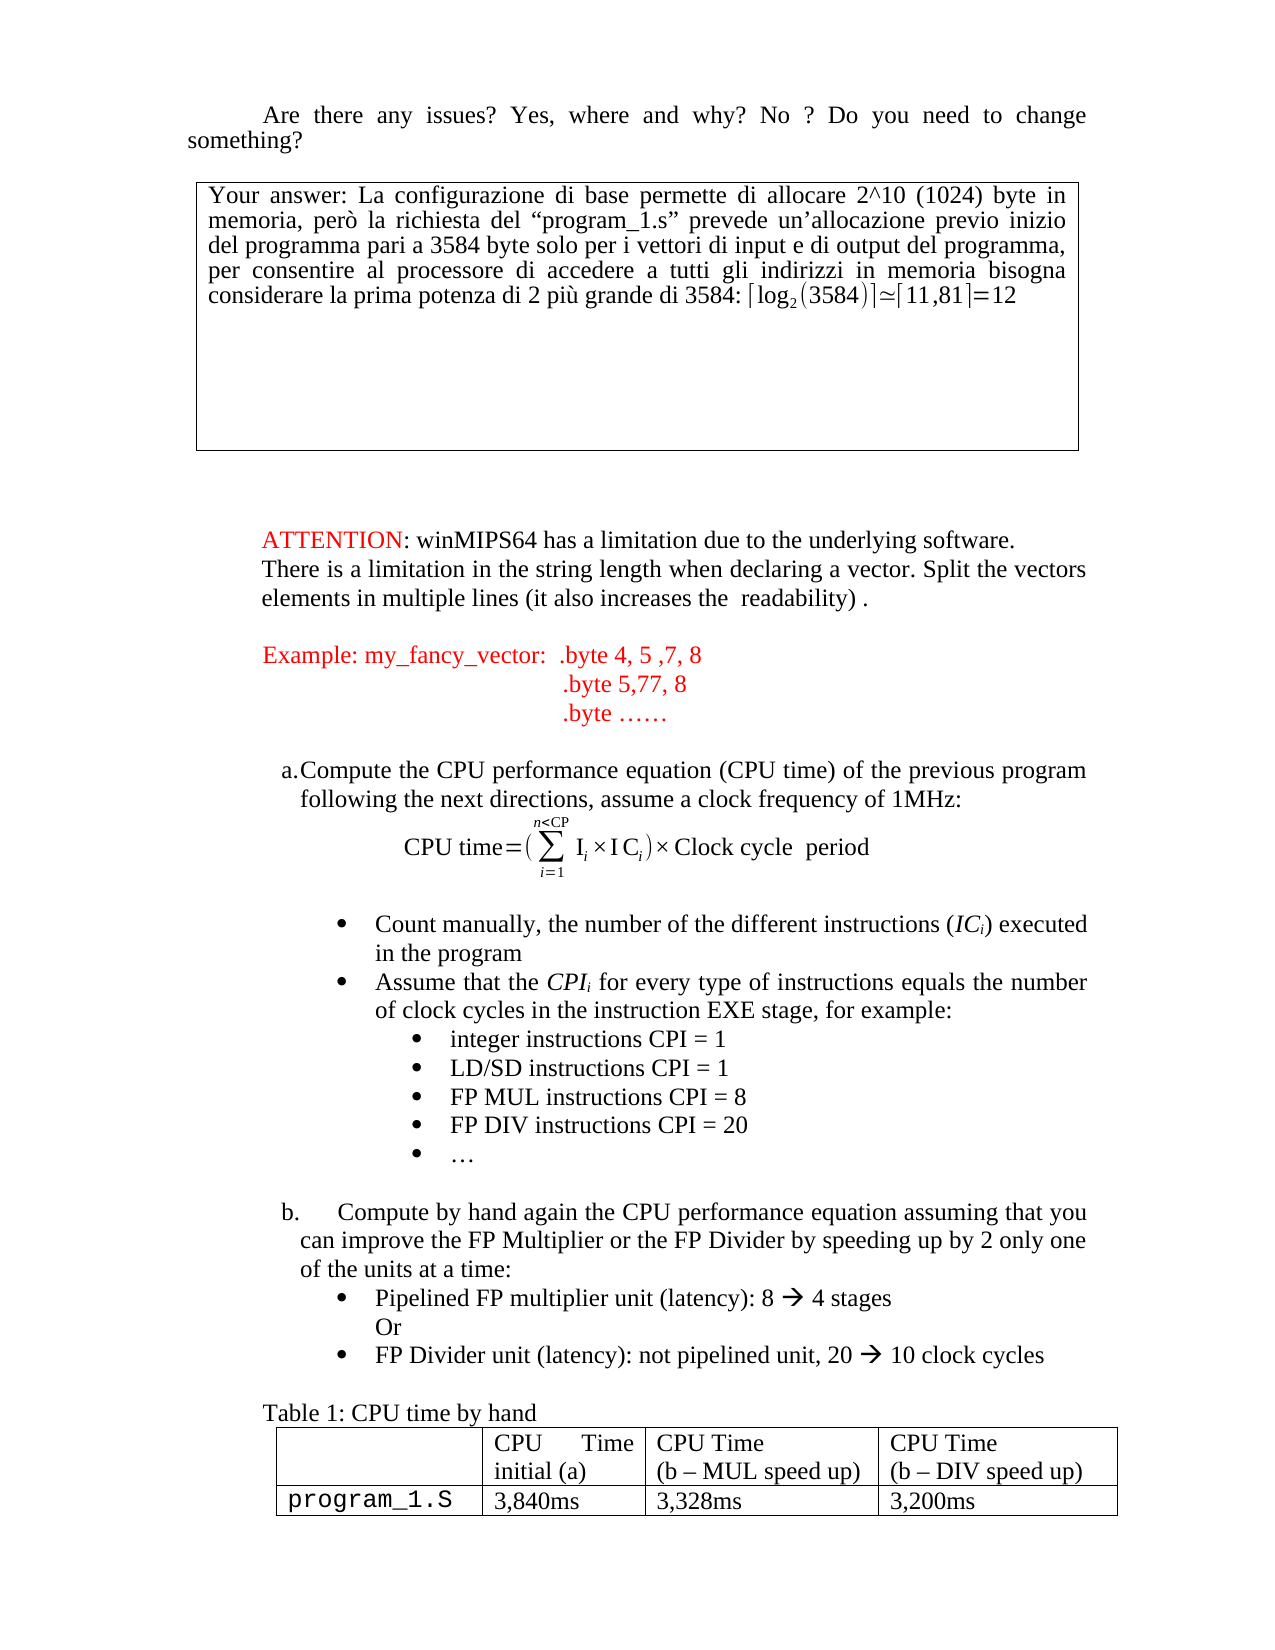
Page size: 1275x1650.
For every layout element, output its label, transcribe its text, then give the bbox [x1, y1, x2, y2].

list FP Divider unit (latency): not pipelined unit, 20  10 clock cycles [337, 1340, 1087, 1369]
text Are there any issues? Yes, where and why? No ? Do you need to change something? [187, 103, 1087, 153]
table_cell 3,328ms [646, 1486, 878, 1515]
text .byte …… [187, 698, 1087, 727]
table_header CPU Time (b – DIV speed up) [879, 1428, 1117, 1485]
list integer instructions CPI = 1 [412, 1024, 1087, 1053]
table_cell 3,840ms [483, 1486, 645, 1515]
list Pipelined FP multiplier unit (latency): 8  4 stages [337, 1283, 1087, 1312]
list Compute the CPU performance equation (CPU time) of the previous program following the next directions, assume a clock frequency of 1MHz: [281, 756, 1087, 813]
list LD/SD instructions CPI = 1 [412, 1053, 1087, 1082]
table_header CPU Time (b – MUL speed up) [646, 1428, 878, 1485]
table_cell 3,200ms [879, 1486, 1117, 1515]
table_cell program_1.S [277, 1486, 482, 1515]
list Or [375, 1312, 1087, 1340]
list … [412, 1139, 1087, 1168]
list FP DIV instructions CPI = 20 [412, 1110, 1087, 1139]
list Count manually, the number of the different instructions (ICi) executed in the program [337, 909, 1087, 967]
text Example: my_fancy_vector: .byte 4, 5 ,7, 8 [187, 641, 1087, 669]
list Table 1: CPU time by hand [262, 1398, 1087, 1427]
text ATTENTION: winMIPS64 has a limitation due to the underlying software. [187, 526, 1087, 554]
list Compute by hand again the CPU performance equation assuming that you can improve the FP Multiplier or the FP Divider by speeding up by 2 only one of the units at a time: [281, 1197, 1087, 1283]
table_header [277, 1428, 482, 1485]
text There is a limitation in the string length when declaring a vector. Split the vectors elements in multiple lines (it also increases the readability) . [261, 554, 1087, 612]
list FP MUL instructions CPI = 8 [412, 1082, 1087, 1110]
list Assume that the CPIi for every type of instructions equals the number of clock cycles in the instruction EXE stage, for example: [337, 967, 1087, 1024]
table_header CPU Time initial (a) [483, 1428, 645, 1485]
text .byte 5,77, 8 [187, 669, 1087, 698]
table_header Your answer: La configurazione di base permette di allocare 2^10 (1024) byte in memoria, però la richiesta del “program_1.s” prevede un’allocazione previo inizio del programma pari a 3584 byte solo per i vettori di input e di output del programma, per consentire al processore di accedere a tutti gli indirizzi in memoria bisogna considerare la prima potenza di 2 più grande di 3584: [197, 183, 1078, 449]
